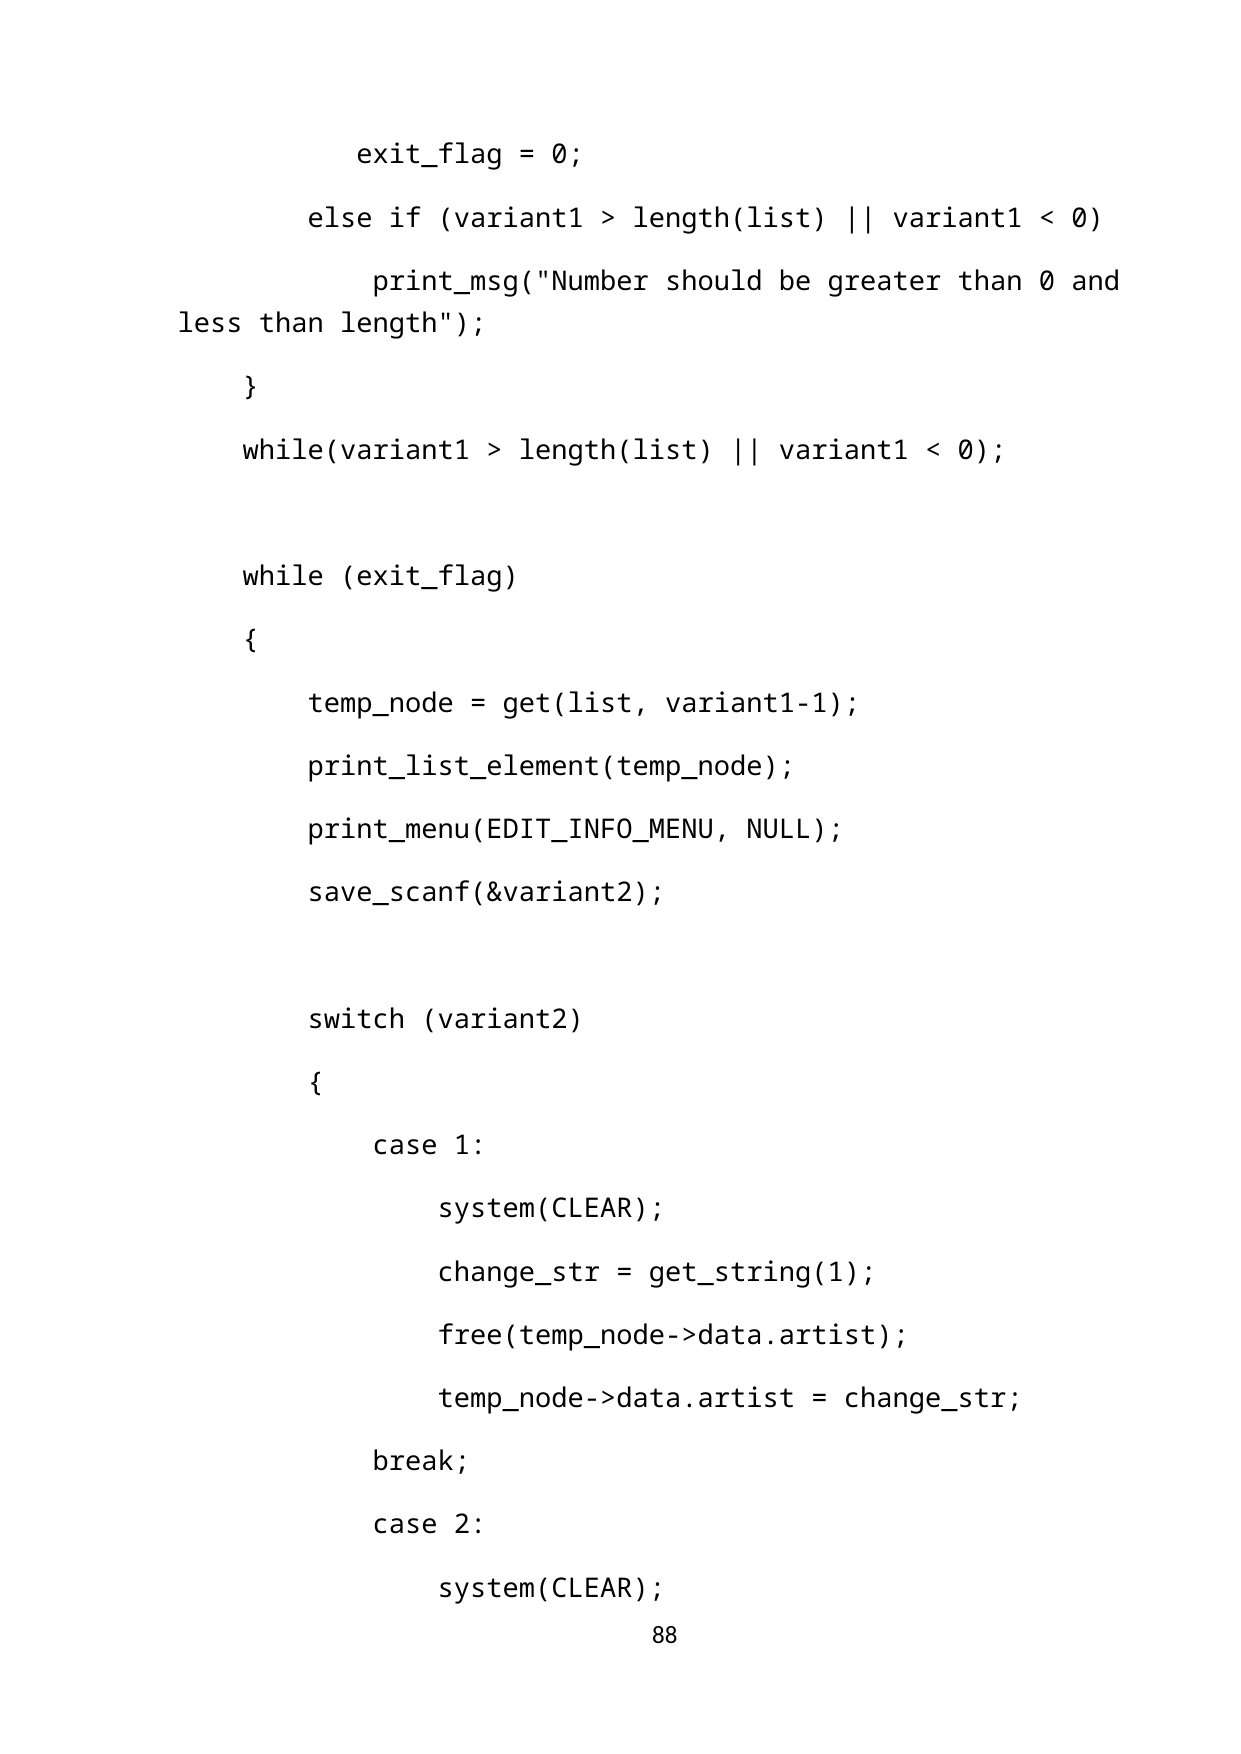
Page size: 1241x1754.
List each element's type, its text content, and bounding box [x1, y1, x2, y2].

text print_menu(EDIT_INFO_MENU, NULL); [177, 809, 1152, 846]
text temp_node = get(list, variant1-1); [177, 683, 1152, 720]
text case 2: [177, 1505, 1152, 1542]
text case 1: [177, 1126, 1152, 1162]
text save_scanf(&variant2); [177, 873, 1152, 909]
text { [177, 1062, 1152, 1099]
text { [177, 620, 1152, 657]
text change_str = get_string(1); [177, 1252, 1152, 1289]
text print_list_element(temp_node); [177, 746, 1152, 783]
text break; [177, 1442, 1152, 1479]
text free(temp_node->data.artist); [177, 1315, 1152, 1352]
text } [177, 367, 1152, 404]
text temp_node->data.artist = change_str; [177, 1378, 1152, 1415]
text system(CLEAR); [177, 1189, 1152, 1226]
text while(variant1 > length(list) || variant1 < 0); [177, 430, 1152, 467]
text system(CLEAR); [177, 1568, 1152, 1605]
text switch (variant2) [177, 999, 1152, 1036]
text while (exit_flag) [177, 557, 1152, 593]
text print_msg("Number should be greater than 0 and less than length"); [177, 261, 1152, 341]
text else if (variant1 > length(list) || variant1 < 0) [177, 198, 1152, 235]
text exit_flag = 0; [177, 135, 1152, 172]
